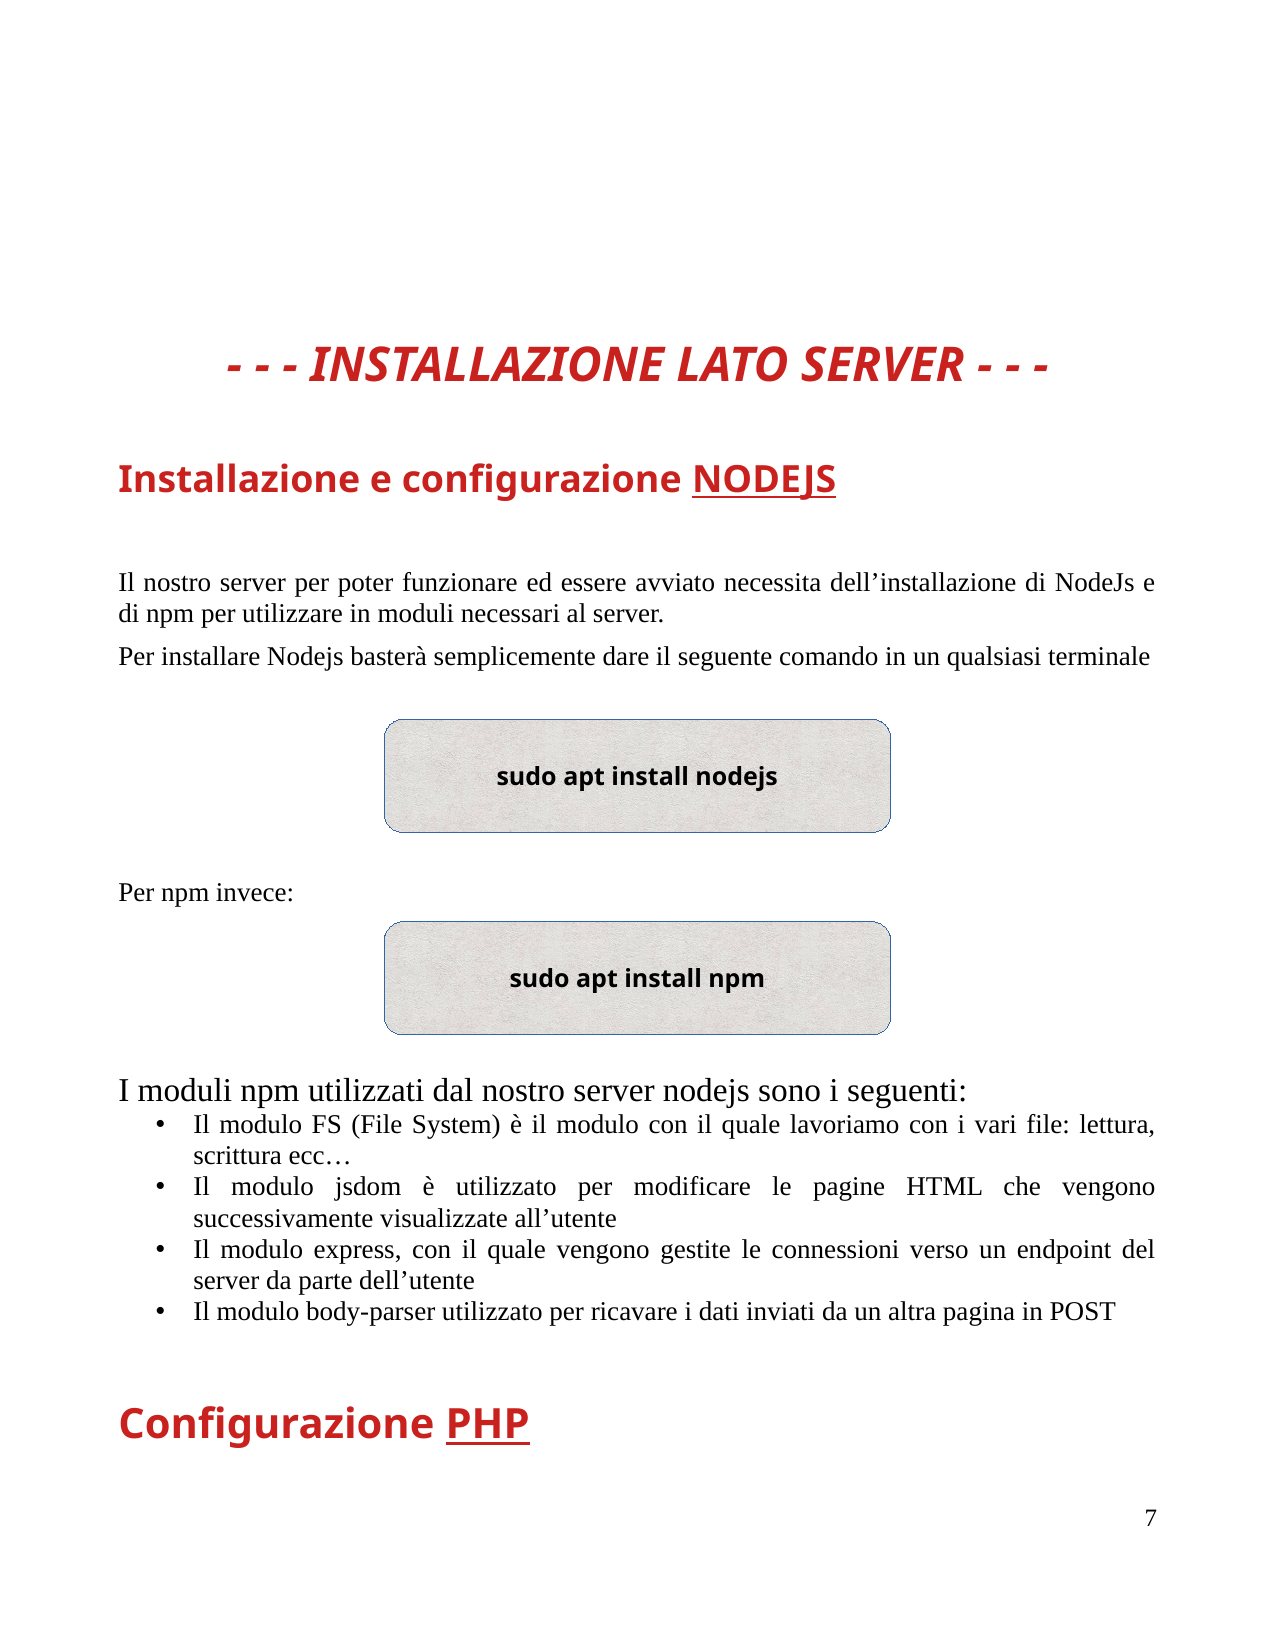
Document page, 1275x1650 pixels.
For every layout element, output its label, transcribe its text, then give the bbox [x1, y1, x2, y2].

picture [385, 921, 890, 1034]
text - - - INSTALLAZIONE LATO SERVER - - - [118, 330, 1157, 396]
list Il modulo jsdom è utilizzato per modificare le pagine HTML che vengono successivamente visualizzate all’utente [156, 1171, 1157, 1233]
text Il nostro server per poter funzionare ed essere avviato necessita dell’installazione di NodeJs e di npm per utilizzare in moduli necessari al server. [118, 566, 1157, 628]
text I moduli npm utilizzati dal nostro server nodejs sono i seguenti: [118, 1070, 1157, 1108]
text Configurazione PHP [118, 1394, 1157, 1450]
list Il modulo FS (File System) è il modulo con il quale lavoriamo con i vari file: lettura, scrittura ecc… [156, 1108, 1157, 1171]
text Per npm invece: [118, 876, 1157, 907]
text Per installare Nodejs basterà semplicemente dare il seguente comando in un qualsiasi terminale [118, 640, 1157, 671]
text Installazione e configurazione NODEJS [118, 452, 1157, 503]
list Il modulo body-parser utilizzato per ricavare i dati inviati da un altra pagina in POST [156, 1295, 1157, 1327]
list Il modulo express, con il quale vengono gestite le connessioni verso un endpoint del server da parte dell’utente [156, 1233, 1157, 1295]
picture [384, 719, 891, 832]
